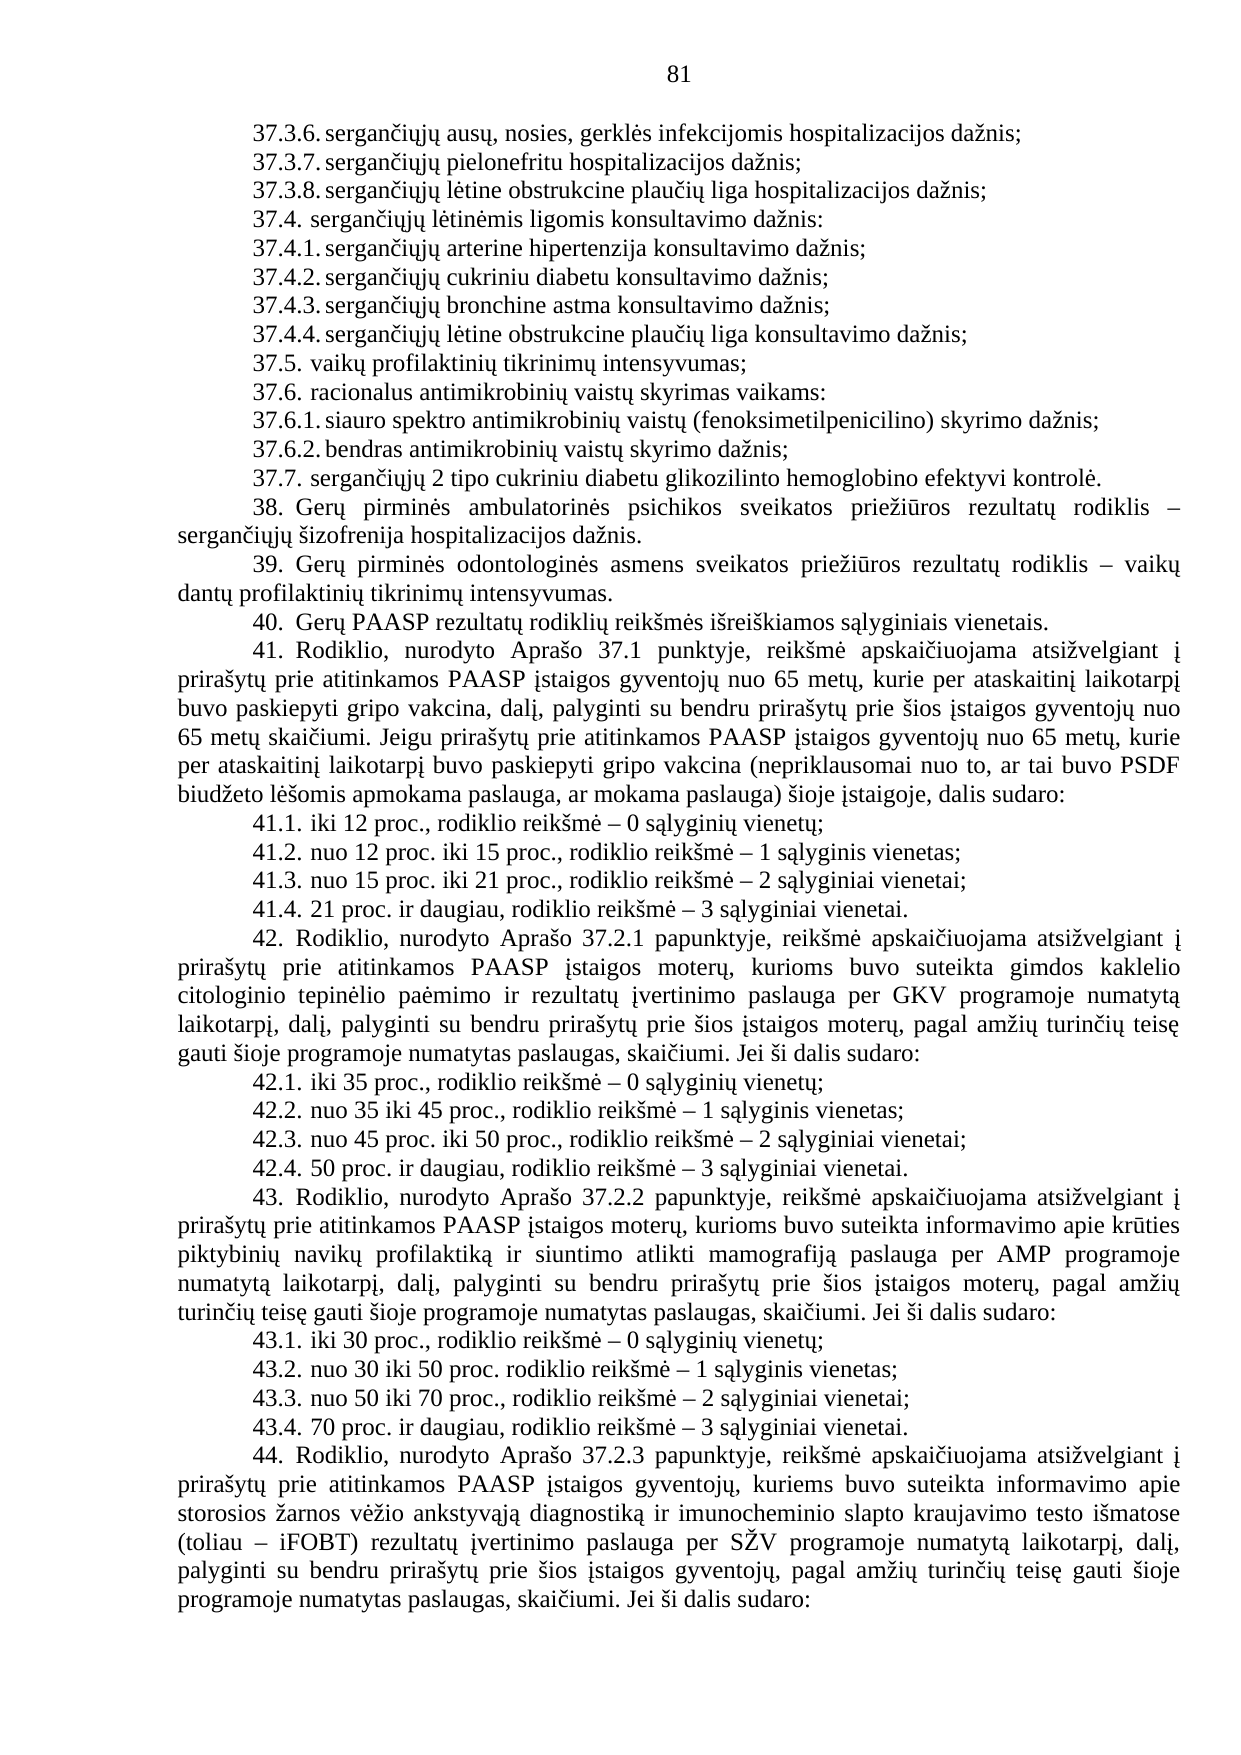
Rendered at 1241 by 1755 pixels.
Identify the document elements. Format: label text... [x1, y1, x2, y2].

text 41. Rodiklio, nurodyto Aprašo 37.1 punktyje, reikšmė apskaičiuojama atsižvelgiant į prirašytų prie atitinkamos PAASP įstaigos gyventojų nuo 65 metų, kurie per ataskaitinį laikotarpį buvo paskiepyti gripo vakcina, dalį, palyginti su bendru prirašytų prie šios įstaigos gyventojų nuo 65 metų skaičiumi. Jeigu prirašytų prie atitinkamos PAASP įstaigos gyventojų nuo 65 metų, kurie per ataskaitinį laikotarpį buvo paskiepyti gripo vakcina (nepriklausomai nuo to, ar tai buvo PSDF biudžeto lėšomis apmokama paslauga, ar mokama paslauga) šioje įstaigoje, dalis sudaro: [177, 636, 1181, 808]
text 42.1. iki 35 proc., rodiklio reikšmė – 0 sąlyginių vienetų; [177, 1067, 1181, 1096]
text 42.3. nuo 45 proc. iki 50 proc., rodiklio reikšmė – 2 sąlyginiai vienetai; [177, 1124, 1181, 1153]
text 42.4. 50 proc. ir daugiau, rodiklio reikšmė – 3 sąlyginiai vienetai. [177, 1153, 1181, 1182]
text 42.2. nuo 35 iki 45 proc., rodiklio reikšmė – 1 sąlyginis vienetas; [177, 1096, 1181, 1124]
text 43.3. nuo 50 iki 70 proc., rodiklio reikšmė – 2 sąlyginiai vienetai; [177, 1383, 1181, 1412]
text 37.4. sergančiųjų lėtinėmis ligomis konsultavimo dažnis: [177, 204, 1181, 233]
text 41.1. iki 12 proc., rodiklio reikšmė – 0 sąlyginių vienetų; [177, 808, 1181, 837]
text 43.1. iki 30 proc., rodiklio reikšmė – 0 sąlyginių vienetų; [177, 1326, 1181, 1354]
text 37.6. racionalus antimikrobinių vaistų skyrimas vaikams: [177, 377, 1181, 406]
text 41.3. nuo 15 proc. iki 21 proc., rodiklio reikšmė – 2 sąlyginiai vienetai; [177, 866, 1181, 894]
text 37.7. sergančiųjų 2 tipo cukriniu diabetu glikozilinto hemoglobino efektyvi kontrolė. [177, 463, 1181, 492]
text 43.2. nuo 30 iki 50 proc. rodiklio reikšmė – 1 sąlyginis vienetas; [177, 1354, 1181, 1383]
text 37.4.3. sergančiųjų bronchine astma konsultavimo dažnis; [177, 291, 1181, 319]
text 43. Rodiklio, nurodyto Aprašo 37.2.2 papunktyje, reikšmė apskaičiuojama atsižvelgiant į prirašytų prie atitinkamos PAASP įstaigos moterų, kurioms buvo suteikta informavimo apie krūties piktybinių navikų profilaktiką ir siuntimo atlikti mamografiją paslauga per AMP programoje numatytą laikotarpį, dalį, palyginti su bendru prirašytų prie šios įstaigos moterų, pagal amžių turinčių teisę gauti šioje programoje numatytas paslaugas, skaičiumi. Jei ši dalis sudaro: [177, 1182, 1181, 1326]
text 37.4.4. sergančiųjų lėtine obstrukcine plaučių liga konsultavimo dažnis; [177, 319, 1181, 348]
text 37.6.2. bendras antimikrobinių vaistų skyrimo dažnis; [177, 434, 1181, 463]
text 43.4. 70 proc. ir daugiau, rodiklio reikšmė – 3 sąlyginiai vienetai. [177, 1412, 1181, 1441]
text 37.3.8. sergančiųjų lėtine obstrukcine plaučių liga hospitalizacijos dažnis; [177, 176, 1181, 204]
text 42. Rodiklio, nurodyto Aprašo 37.2.1 papunktyje, reikšmė apskaičiuojama atsižvelgiant į prirašytų prie atitinkamos PAASP įstaigos moterų, kurioms buvo suteikta gimdos kaklelio citologinio tepinėlio paėmimo ir rezultatų įvertinimo paslauga per GKV programoje numatytą laikotarpį, dalį, palyginti su bendru prirašytų prie šios įstaigos moterų, pagal amžių turinčių teisę gauti šioje programoje numatytas paslaugas, skaičiumi. Jei ši dalis sudaro: [177, 923, 1181, 1067]
text 44. Rodiklio, nurodyto Aprašo 37.2.3 papunktyje, reikšmė apskaičiuojama atsižvelgiant į prirašytų prie atitinkamos PAASP įstaigos gyventojų, kuriems buvo suteikta informavimo apie storosios žarnos vėžio ankstyvąją diagnostiką ir imunocheminio slapto kraujavimo testo išmatose (toliau – iFOBT) rezultatų įvertinimo paslauga per SŽV programoje numatytą laikotarpį, dalį, palyginti su bendru prirašytų prie šios įstaigos gyventojų, pagal amžių turinčių teisę gauti šioje programoje numatytas paslaugas, skaičiumi. Jei ši dalis sudaro: [177, 1441, 1181, 1613]
text 41.2. nuo 12 proc. iki 15 proc., rodiklio reikšmė – 1 sąlyginis vienetas; [177, 837, 1181, 866]
text 37.3.7. sergančiųjų pielonefritu hospitalizacijos dažnis; [177, 147, 1181, 176]
text 37.4.2. sergančiųjų cukriniu diabetu konsultavimo dažnis; [177, 262, 1181, 291]
text 37.5. vaikų profilaktinių tikrinimų intensyvumas; [177, 348, 1181, 377]
text 37.4.1. sergančiųjų arterine hipertenzija konsultavimo dažnis; [177, 233, 1181, 262]
text 37.6.1. siauro spektro antimikrobinių vaistų (fenoksimetilpenicilino) skyrimo dažnis; [177, 406, 1181, 434]
text 37.3.6. sergančiųjų ausų, nosies, gerklės infekcijomis hospitalizacijos dažnis; [177, 118, 1181, 147]
text 41.4. 21 proc. ir daugiau, rodiklio reikšmė – 3 sąlyginiai vienetai. [177, 894, 1181, 923]
text 40. Gerų PAASP rezultatų rodiklių reikšmės išreiškiamos sąlyginiais vienetais. [177, 607, 1181, 636]
text 39. Gerų pirminės odontologinės asmens sveikatos priežiūros rezultatų rodiklis – vaikų dantų profilaktinių tikrinimų intensyvumas. [177, 549, 1181, 607]
text 38. Gerų pirminės ambulatorinės psichikos sveikatos priežiūros rezultatų rodiklis – sergančiųjų šizofrenija hospitalizacijos dažnis. [177, 492, 1181, 549]
